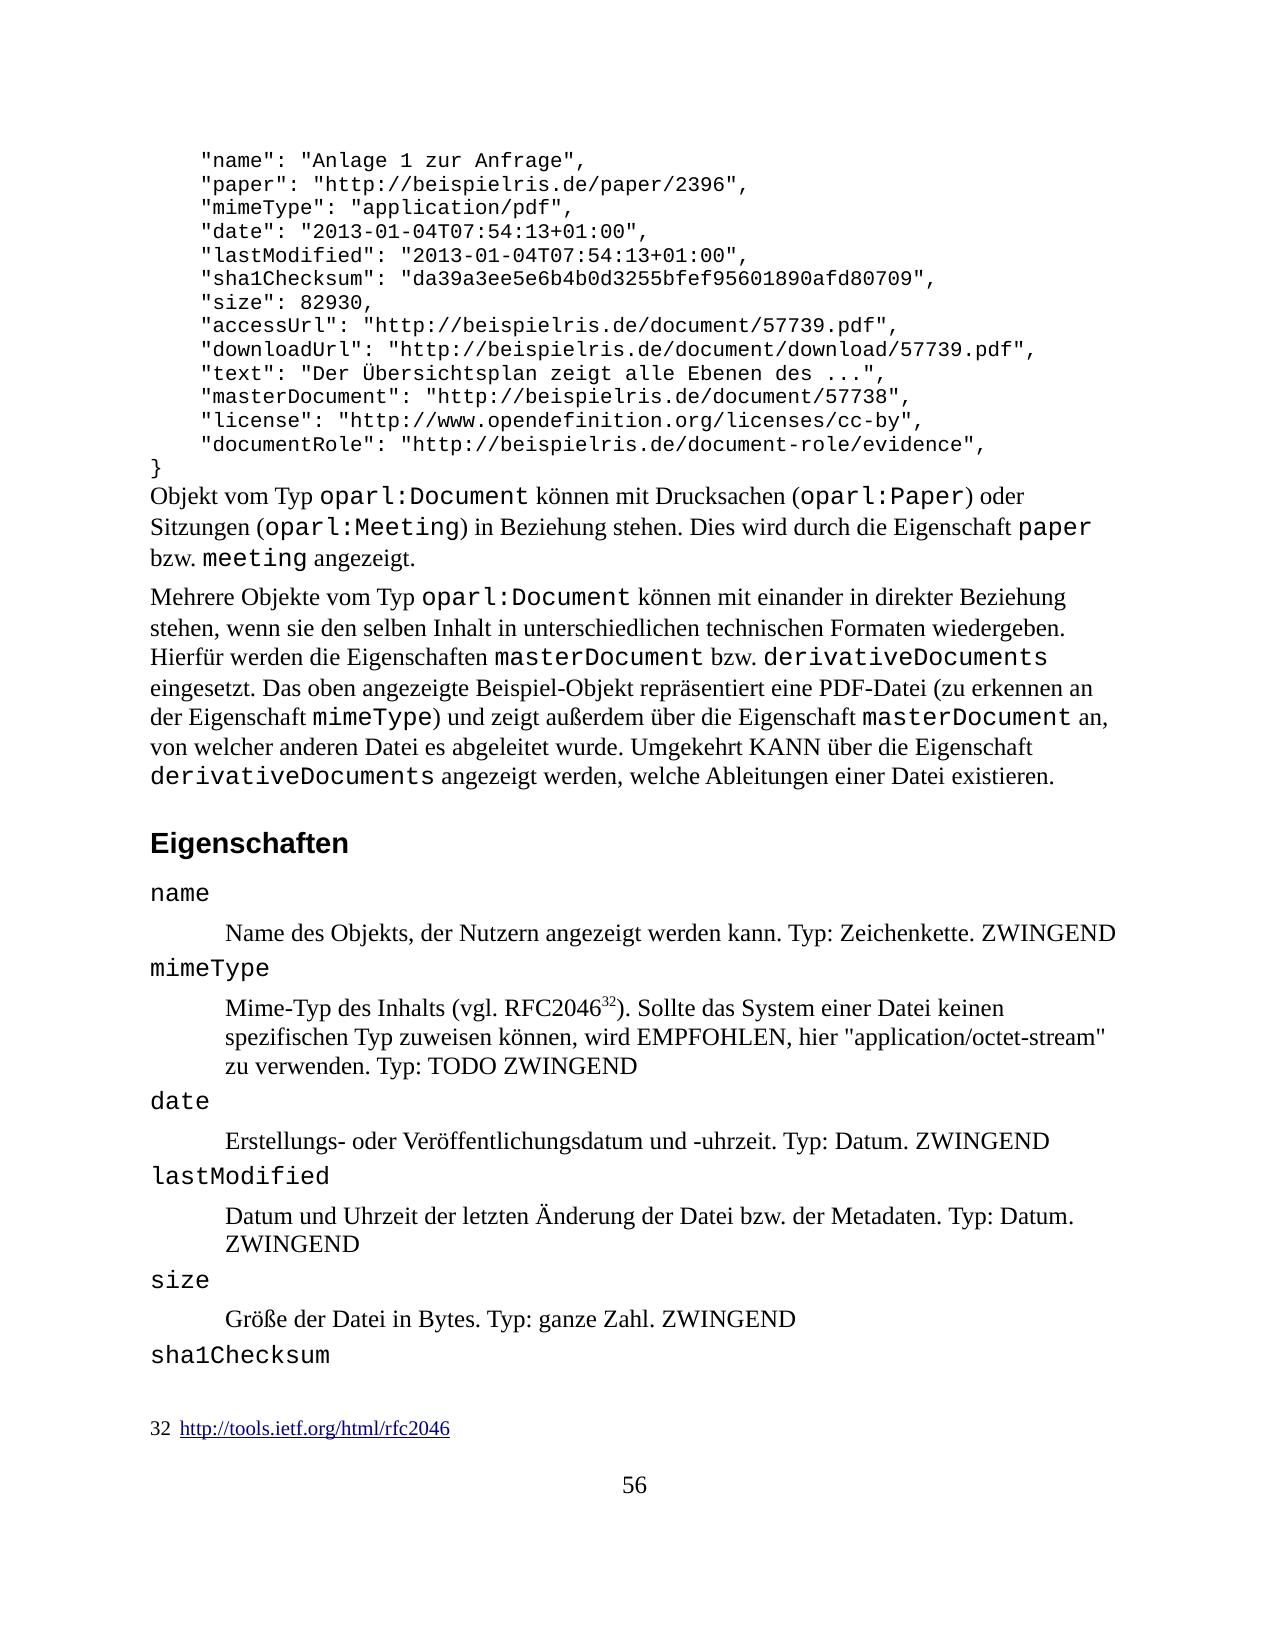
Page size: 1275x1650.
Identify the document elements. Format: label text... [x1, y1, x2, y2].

text "text": "Der Übersichtsplan zeigt alle Ebenen des ...", [150, 363, 1125, 386]
text "documentRole": "http://beispielris.de/document-role/evidence", [150, 434, 1125, 457]
text Größe der Datei in Bytes. Typ: ganze Zahl. ZWINGEND [225, 1304, 1125, 1333]
text Erstellungs- oder Veröffentlichungsdatum und -uhrzeit. Typ: Datum. ZWINGEND [225, 1126, 1125, 1154]
text "downloadUrl": "http://beispielris.de/document/download/57739.pdf", [150, 339, 1125, 363]
text Objekt vom Typ oparl:Document können mit Drucksachen (oparl:Paper) oder Sitzungen (oparl:Meeting) in Beziehung stehen. Dies wird durch die Eigenschaft paper bzw. meeting angezeigt. [150, 481, 1125, 573]
text "masterDocument": "http://beispielris.de/document/57738", [150, 386, 1125, 410]
text "size": 82930, [150, 292, 1125, 316]
text mimeType [150, 956, 1125, 984]
text "paper": "http://beispielris.de/paper/2396", [150, 174, 1125, 197]
text http://tools.ietf.org/html/rfc2046 [150, 1416, 1125, 1440]
text lastModified [150, 1163, 1125, 1192]
text sha1Checksum [150, 1342, 1125, 1371]
text "lastModified": "2013-01-04T07:54:13+01:00", [150, 244, 1125, 268]
text "license": "http://www.opendefinition.org/licenses/cc-by", [150, 410, 1125, 434]
text "name": "Anlage 1 zur Anfrage", [150, 150, 1125, 174]
text } [150, 457, 1125, 481]
text date [150, 1088, 1125, 1117]
text "mimeType": "application/pdf", [150, 197, 1125, 221]
text Mime-Typ des Inhalts (vgl. RFC2046). Sollte das System einer Datei keinen spezifischen Typ zuweisen können, wird EMPFOHLEN, hier "application/octet-stream" zu verwenden. Typ: TODO ZWINGEND [225, 993, 1125, 1079]
text Mehrere Objekte vom Typ oparl:Document können mit einander in direkter Beziehung stehen, wenn sie den selben Inhalt in unterschiedlichen technischen Formaten wiedergeben. Hierfür werden die Eigenschaften masterDocument bzw. derivativeDocuments eingesetzt. Das oben angezeigte Beispiel-Objekt repräsentiert eine PDF-Datei (zu erkennen an der Eigenschaft mimeType) und zeigt außerdem über die Eigenschaft masterDocument an, von welcher anderen Datei es abgeleitet wurde. Umgekehrt KANN über die Eigenschaft derivativeDocuments angezeigt werden, welche Ableitungen einer Datei existieren. [150, 582, 1125, 792]
text "date": "2013-01-04T07:54:13+01:00", [150, 221, 1125, 244]
text size [150, 1267, 1125, 1296]
text "sha1Checksum": "da39a3ee5e6b4b0d3255bfef95601890afd80709", [150, 268, 1125, 292]
text Datum und Uhrzeit der letzten Änderung der Datei bzw. der Metadaten. Typ: Datum. ZWINGEND [225, 1201, 1125, 1258]
subtitle Eigenschaften [150, 826, 1125, 859]
text name [150, 881, 1125, 909]
text Name des Objekts, der Nutzern angezeigt werden kann. Typ: Zeichenkette. ZWINGEND [225, 918, 1125, 947]
text "accessUrl": "http://beispielris.de/document/57739.pdf", [150, 316, 1125, 339]
